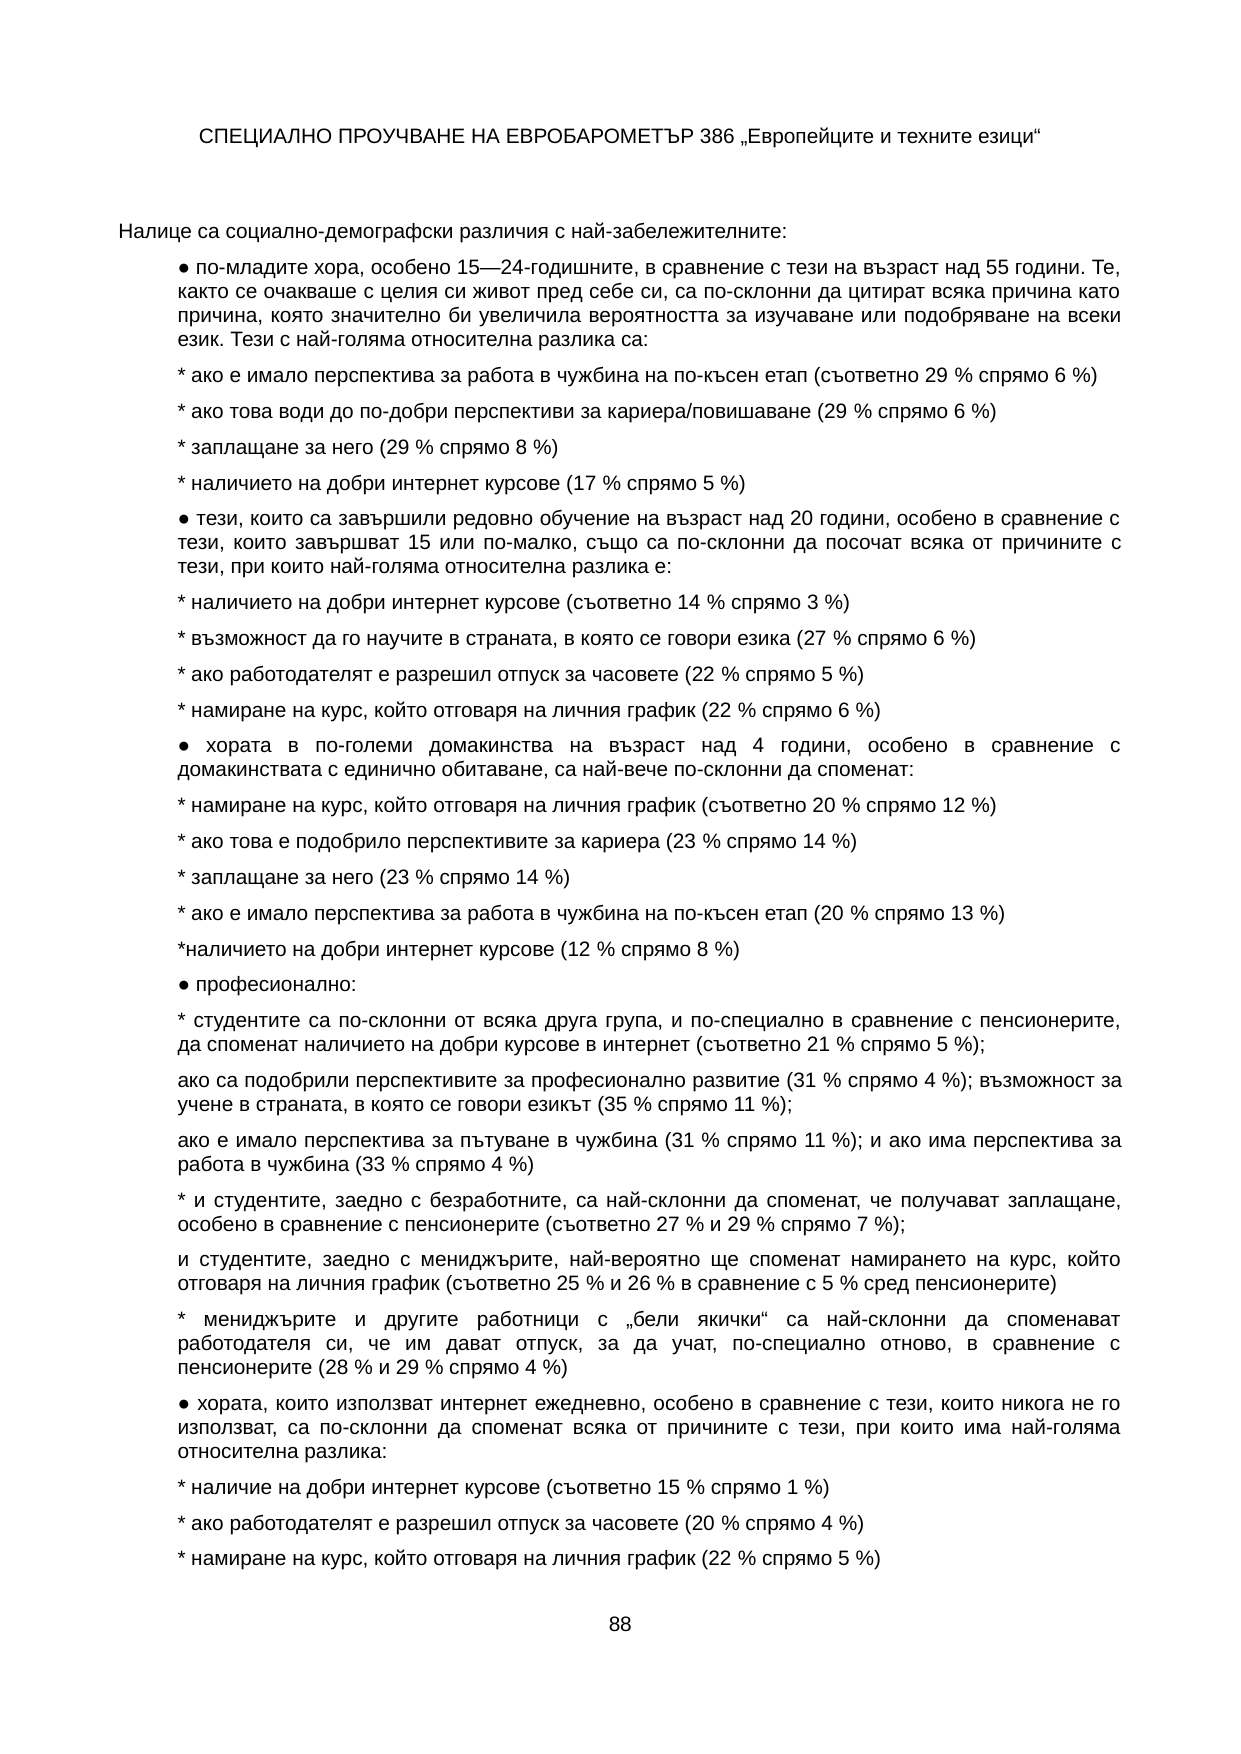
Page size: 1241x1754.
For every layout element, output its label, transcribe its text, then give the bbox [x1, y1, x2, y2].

text и студентите, заедно с мениджърите, най-вероятно ще споменат намирането на курс, който отговаря на личния график (съответно 25 % и 26 % в сравнение с 5 % сред пенсионерите) [177, 1247, 1122, 1295]
text * заплащане за него (23 % спрямо 14 %) [177, 865, 1122, 889]
text *наличието на добри интернет курсове (12 % спрямо 8 %) [177, 936, 1122, 960]
text * наличието на добри интернет курсове (съответно 14 % спрямо 3 %) [177, 590, 1122, 614]
text * ако работодателят е разрешил отпуск за часовете (22 % спрямо 5 %) [177, 662, 1122, 686]
text * мениджърите и другите работници с „бели якички“ са най-склонни да споменават работодателя си, че им дават отпуск, за да учат, по-специално отново, в сравнение с пенсионерите (28 % и 29 % спрямо 4 %) [177, 1307, 1122, 1379]
text Налице са социално-демографски различия с най-забележителните: [118, 219, 1122, 243]
text * ако това е подобрило перспективите за кариера (23 % спрямо 14 %) [177, 829, 1122, 853]
text * и студентите, заедно с безработните, са най-склонни да споменат, че получават заплащане, особено в сравнение с пенсионерите (съответно 27 % и 29 % спрямо 7 %); [177, 1187, 1122, 1235]
text ● хората, които използват интернет ежедневно, особено в сравнение с тези, които никога не го използват, са по-склонни да споменат всяка от причините с тези, при които има най-голяма относителна разлика: [177, 1391, 1122, 1463]
text ● хората в по-големи домакинства на възраст над 4 години, особено в сравнение с домакинствата с единично обитаване, са най-вече по-склонни да споменат: [177, 733, 1122, 781]
text ● тези, които са завършили редовно обучение на възраст над 20 години, особено в сравнение с тези, които завършват 15 или по-малко, също са по-склонни да посочат всяка от причините с тези, при които най-голяма относителна разлика е: [177, 506, 1122, 578]
text * заплащане за него (29 % спрямо 8 %) [177, 434, 1122, 458]
text * намиране на курс, който отговаря на личния график (съответно 20 % спрямо 12 %) [177, 793, 1122, 817]
text * ако е имало перспектива за работа в чужбина на по-късен етап (20 % спрямо 13 %) [177, 901, 1122, 924]
text ● по-младите хора, особено 15—24-годишните, в сравнение с тези на възраст над 55 години. Те, както се очакваше с целия си живот пред себе си, са по-склонни да цитират всяка причина като причина, която значително би увеличила вероятността за изучаване или подобряване на всеки език. Тези с най-голяма относителна разлика са: [177, 255, 1122, 351]
text * намиране на курс, който отговаря на личния график (22 % спрямо 6 %) [177, 697, 1122, 721]
text ако е имало перспектива за пътуване в чужбина (31 % спрямо 11 %); и ако има перспектива за работа в чужбина (33 % спрямо 4 %) [177, 1128, 1122, 1176]
text * ако работодателят е разрешил отпуск за часовете (20 % спрямо 4 %) [177, 1510, 1122, 1534]
text * ако е имало перспектива за работа в чужбина на по-късен етап (съответно 29 % спрямо 6 %) [177, 363, 1122, 387]
text * възможност да го научите в страната, в която се говори езика (27 % спрямо 6 %) [177, 626, 1122, 650]
text * ако това води до по-добри перспективи за кариера/повишаване (29 % спрямо 6 %) [177, 399, 1122, 423]
text * намиране на курс, който отговаря на личния график (22 % спрямо 5 %) [177, 1546, 1122, 1570]
text * наличието на добри интернет курсове (17 % спрямо 5 %) [177, 470, 1122, 494]
text * студентите са по-склонни от всяка друга група, и по-специално в сравнение с пенсионерите, да споменат наличието на добри курсове в интернет (съответно 21 % спрямо 5 %); [177, 1008, 1122, 1056]
text * наличие на добри интернет курсове (съответно 15 % спрямо 1 %) [177, 1474, 1122, 1498]
text ако са подобрили перспективите за професионално развитие (31 % спрямо 4 %); възможност за учене в страната, в която се говори езикът (35 % спрямо 11 %); [177, 1068, 1122, 1116]
text ● професионално: [177, 972, 1122, 996]
